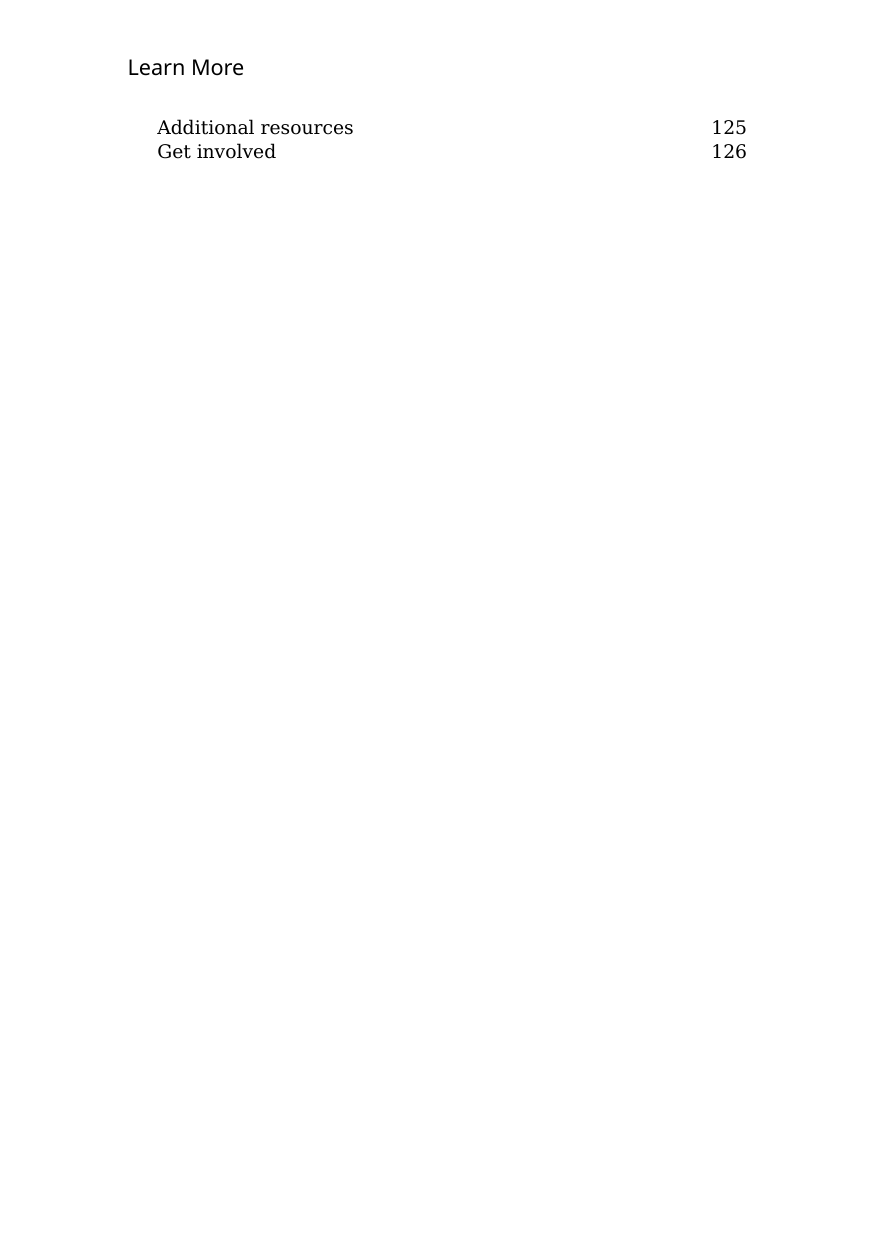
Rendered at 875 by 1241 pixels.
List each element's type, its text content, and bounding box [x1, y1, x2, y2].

text Additional resources 125 [157, 117, 747, 139]
text Learn More [127, 52, 747, 114]
text Get involved 126 [157, 141, 747, 163]
